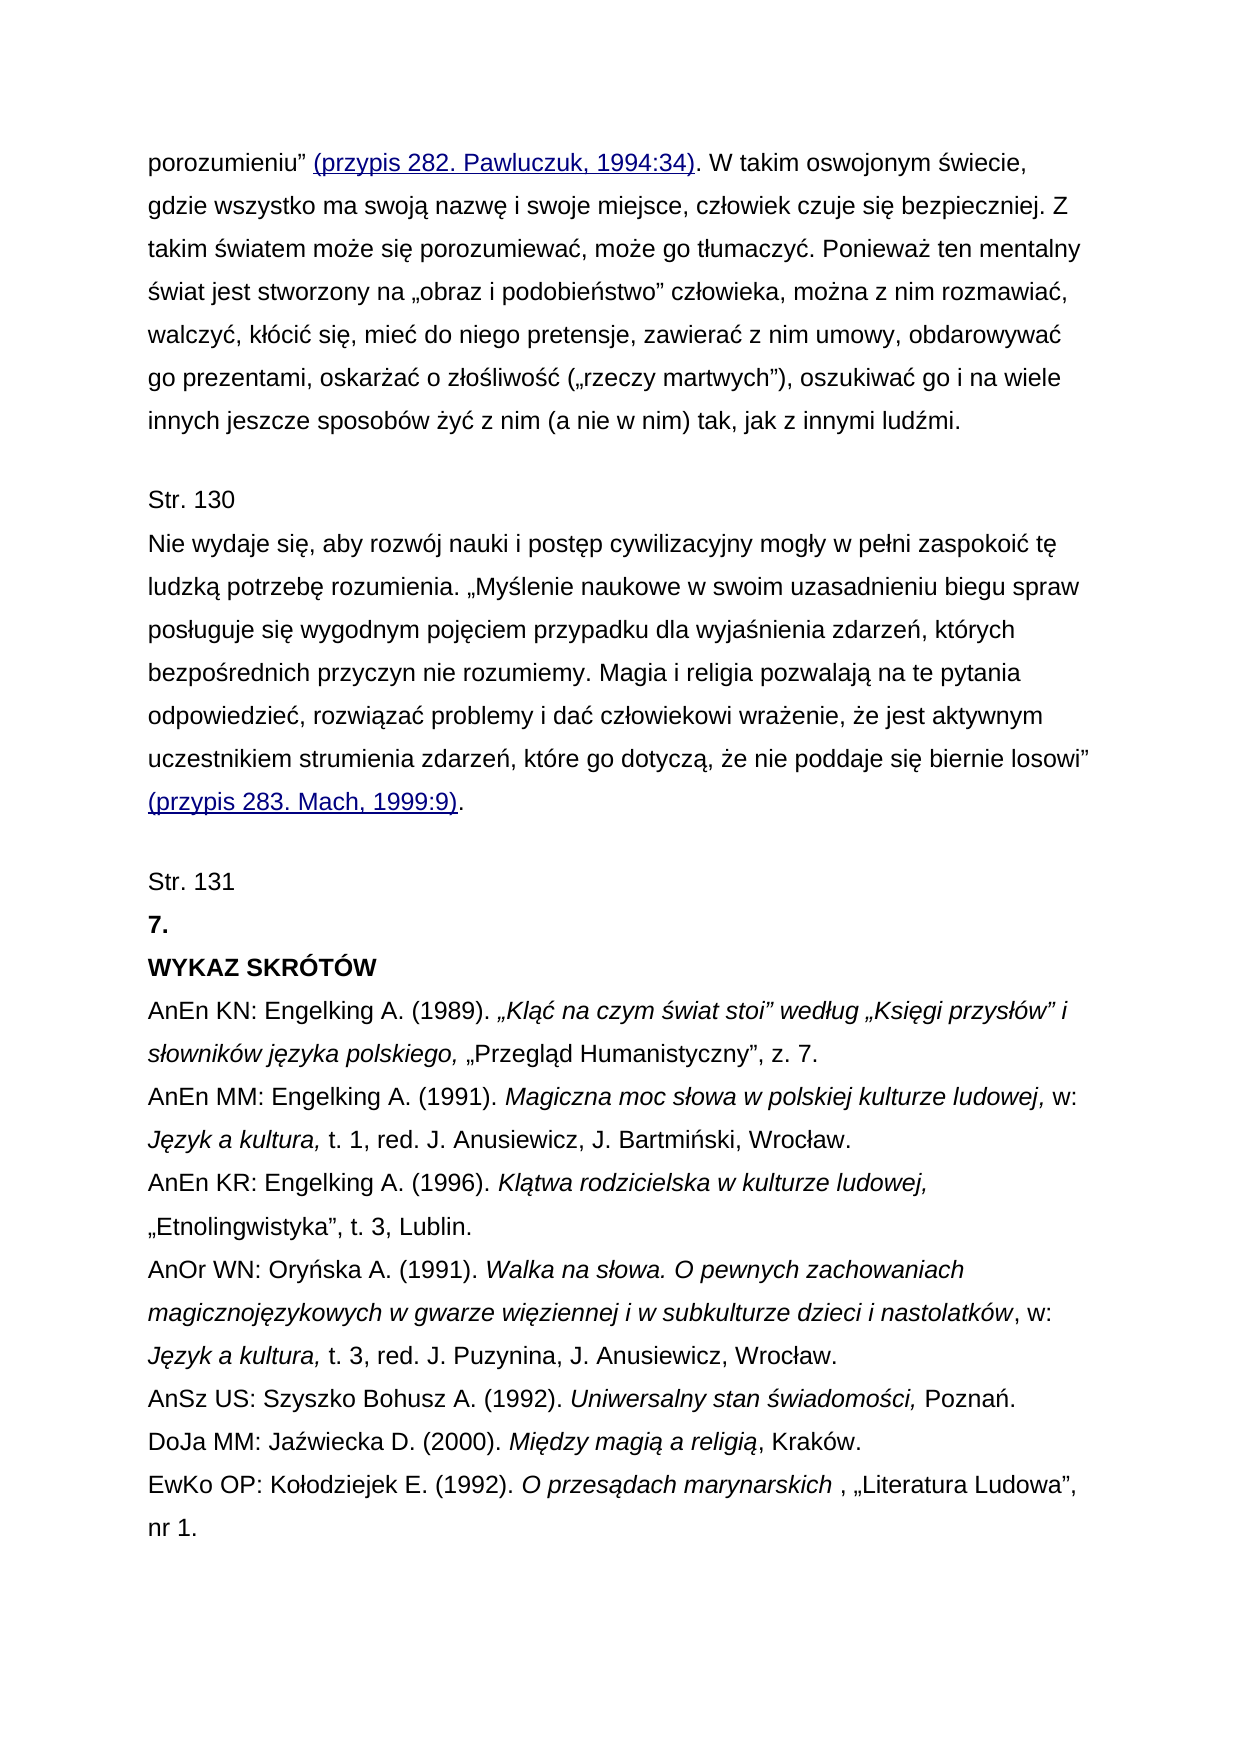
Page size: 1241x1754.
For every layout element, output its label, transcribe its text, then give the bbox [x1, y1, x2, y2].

text DoJa MM: Jaźwiecka D. (2000). Między magią a religią, Kraków. [148, 1427, 1093, 1456]
text AnOr WN: Oryńska A. (1991). Walka na słowa. O pewnych zachowaniach magicznojęzykowych w gwarze więziennej i w subkulturze dzieci i nastolatków, w: Język a kultura, t. 3, red. J. Puzynina, J. Anusiewicz, Wrocław. [148, 1255, 1093, 1370]
text 7. [148, 910, 1093, 938]
text Nie wydaje się, aby rozwój nauki i postęp cywilizacyjny mogły w pełni zaspokoić tę ludzką potrzebę rozumienia. „Myślenie naukowe w swoim uzasadnieniu biegu spraw posługuje się wygodnym pojęciem przypadku dla wyjaśnienia zdarzeń, których bezpośrednich przyczyn nie rozumiemy. Magia i religia pozwalają na te pytania odpowiedzieć, rozwiązać problemy i dać człowiekowi wrażenie, że jest aktywnym uczestnikiem strumienia zdarzeń, które go dotyczą, że nie poddaje się biernie losowi” (przypis 283. Mach, 1999:9). [148, 529, 1093, 816]
text Str. 131 [148, 867, 1093, 895]
text porozumieniu” (przypis 282. Pawluczuk, 1994:34). W takim oswojonym świecie, gdzie wszystko ma swoją nazwę i swoje miejsce, człowiek czuje się bezpieczniej. Z takim światem może się porozumiewać, może go tłumaczyć. Ponieważ ten mentalny świat jest stworzony na „obraz i podobieństwo” człowieka, można z nim rozmawiać, walczyć, kłócić się, mieć do niego pretensje, zawierać z nim umowy, obdarowywać go prezentami, oskarżać o złośliwość („rzeczy martwych”), oszukiwać go i na wiele innych jeszcze sposobów żyć z nim (a nie w nim) tak, jak z innymi ludźmi. [148, 148, 1093, 435]
text Str. 130 [148, 486, 1093, 514]
text AnEn KN: Engelking A. (1989). „Kląć na czym świat stoi” według „Księgi przysłów” i słowników języka polskiego, „Przegląd Humanistyczny”, z. 7. [148, 996, 1093, 1068]
subtitle WYKAZ SKRÓTÓW [148, 953, 1093, 982]
text AnEn KR: Engelking A. (1996). Klątwa rodzicielska w kulturze ludowej, „Etnolingwistyka”, t. 3, Lublin. [148, 1168, 1093, 1240]
text AnEn MM: Engelking A. (1991). Magiczna moc słowa w polskiej kulturze ludowej, w: Język a kultura, t. 1, red. J. Anusiewicz, J. Bartmiński, Wrocław. [148, 1082, 1093, 1154]
text EwKo OP: Kołodziejek E. (1992). O przesądach marynarskich , „Literatura Ludowa”, nr 1. [148, 1470, 1093, 1542]
text AnSz US: Szyszko Bohusz A. (1992). Uniwersalny stan świadomości, Poznań. [148, 1384, 1093, 1413]
